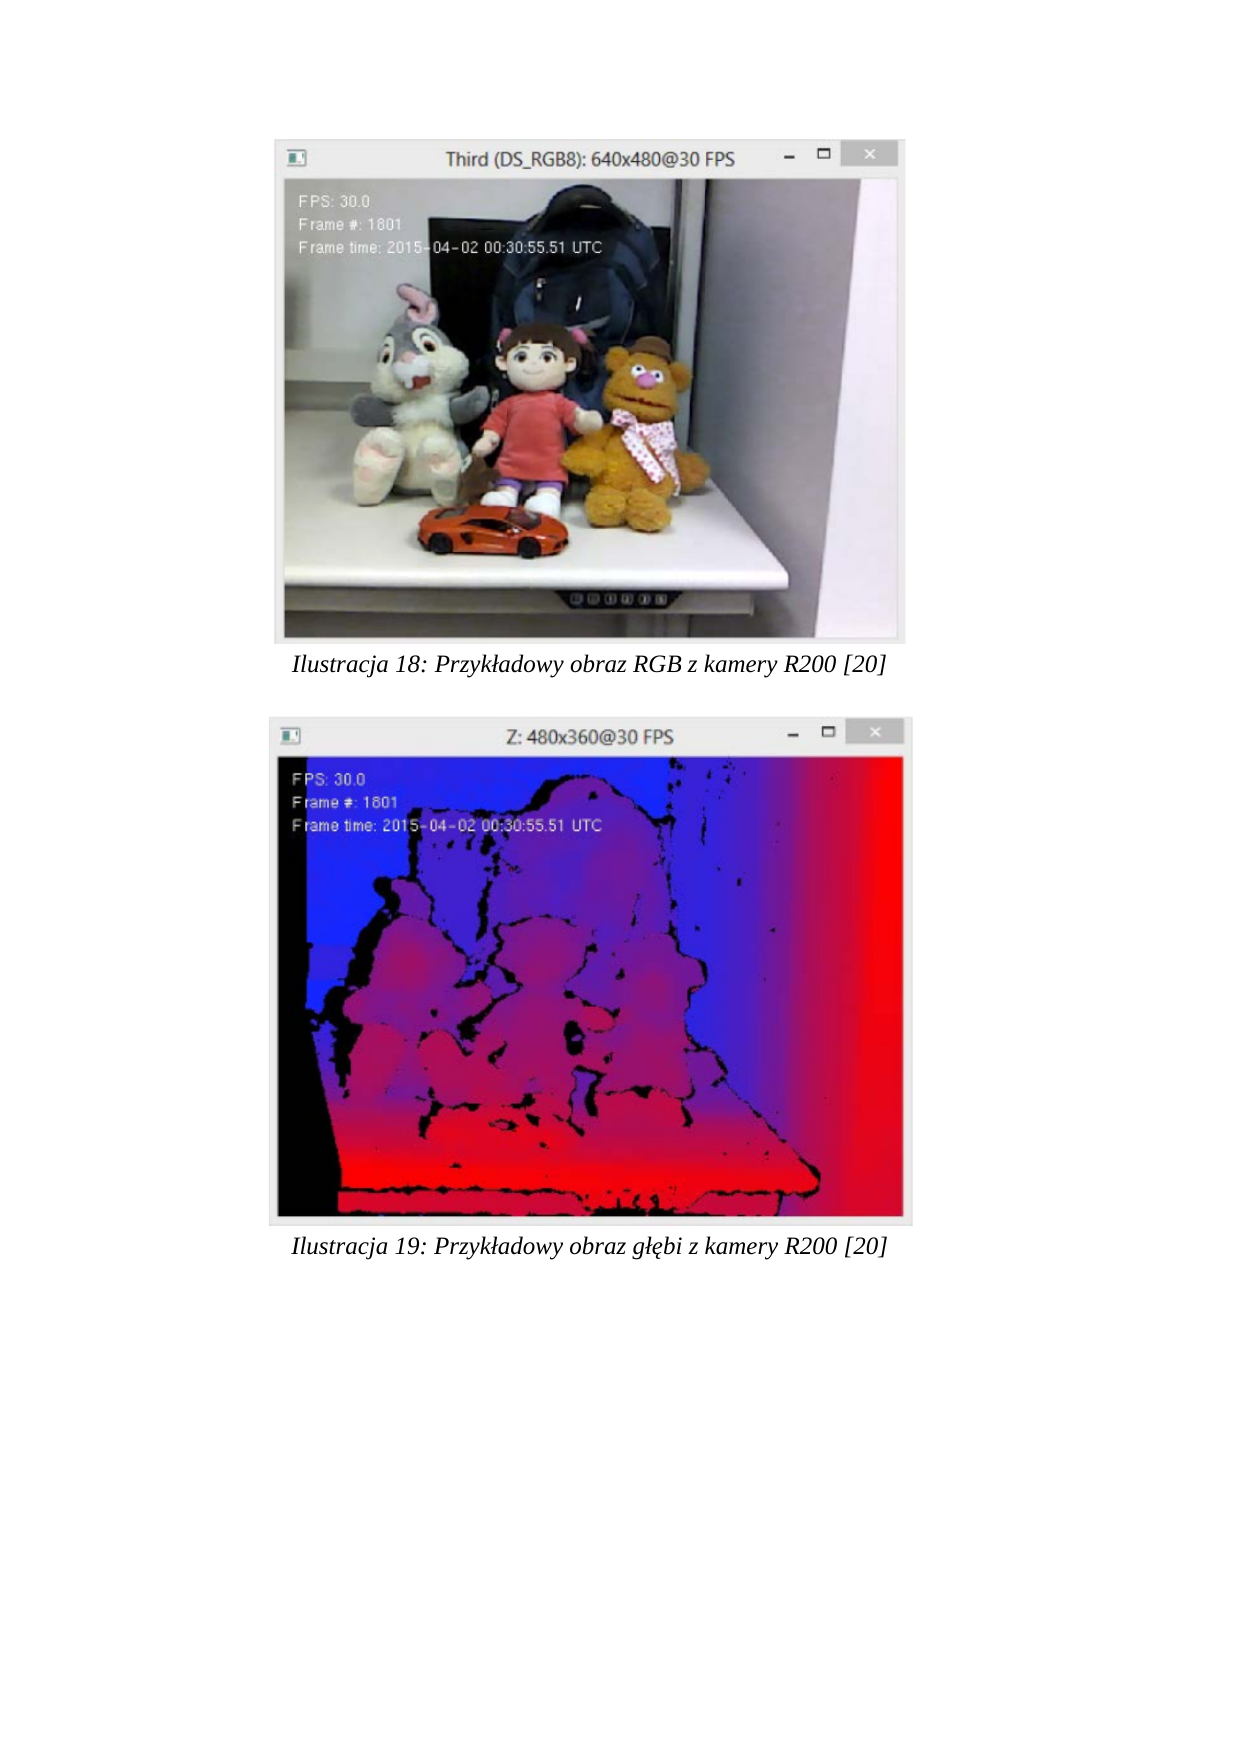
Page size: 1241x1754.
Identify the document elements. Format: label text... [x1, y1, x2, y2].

text Ilustracja 18: Przykładowy obraz RGB z kamery R200 [20] [271, 644, 910, 678]
text Ilustracja 19: Przykładowy obraz głębi z kamery R200 [20] [269, 1226, 912, 1260]
picture [268, 715, 913, 1226]
picture [270, 130, 911, 644]
